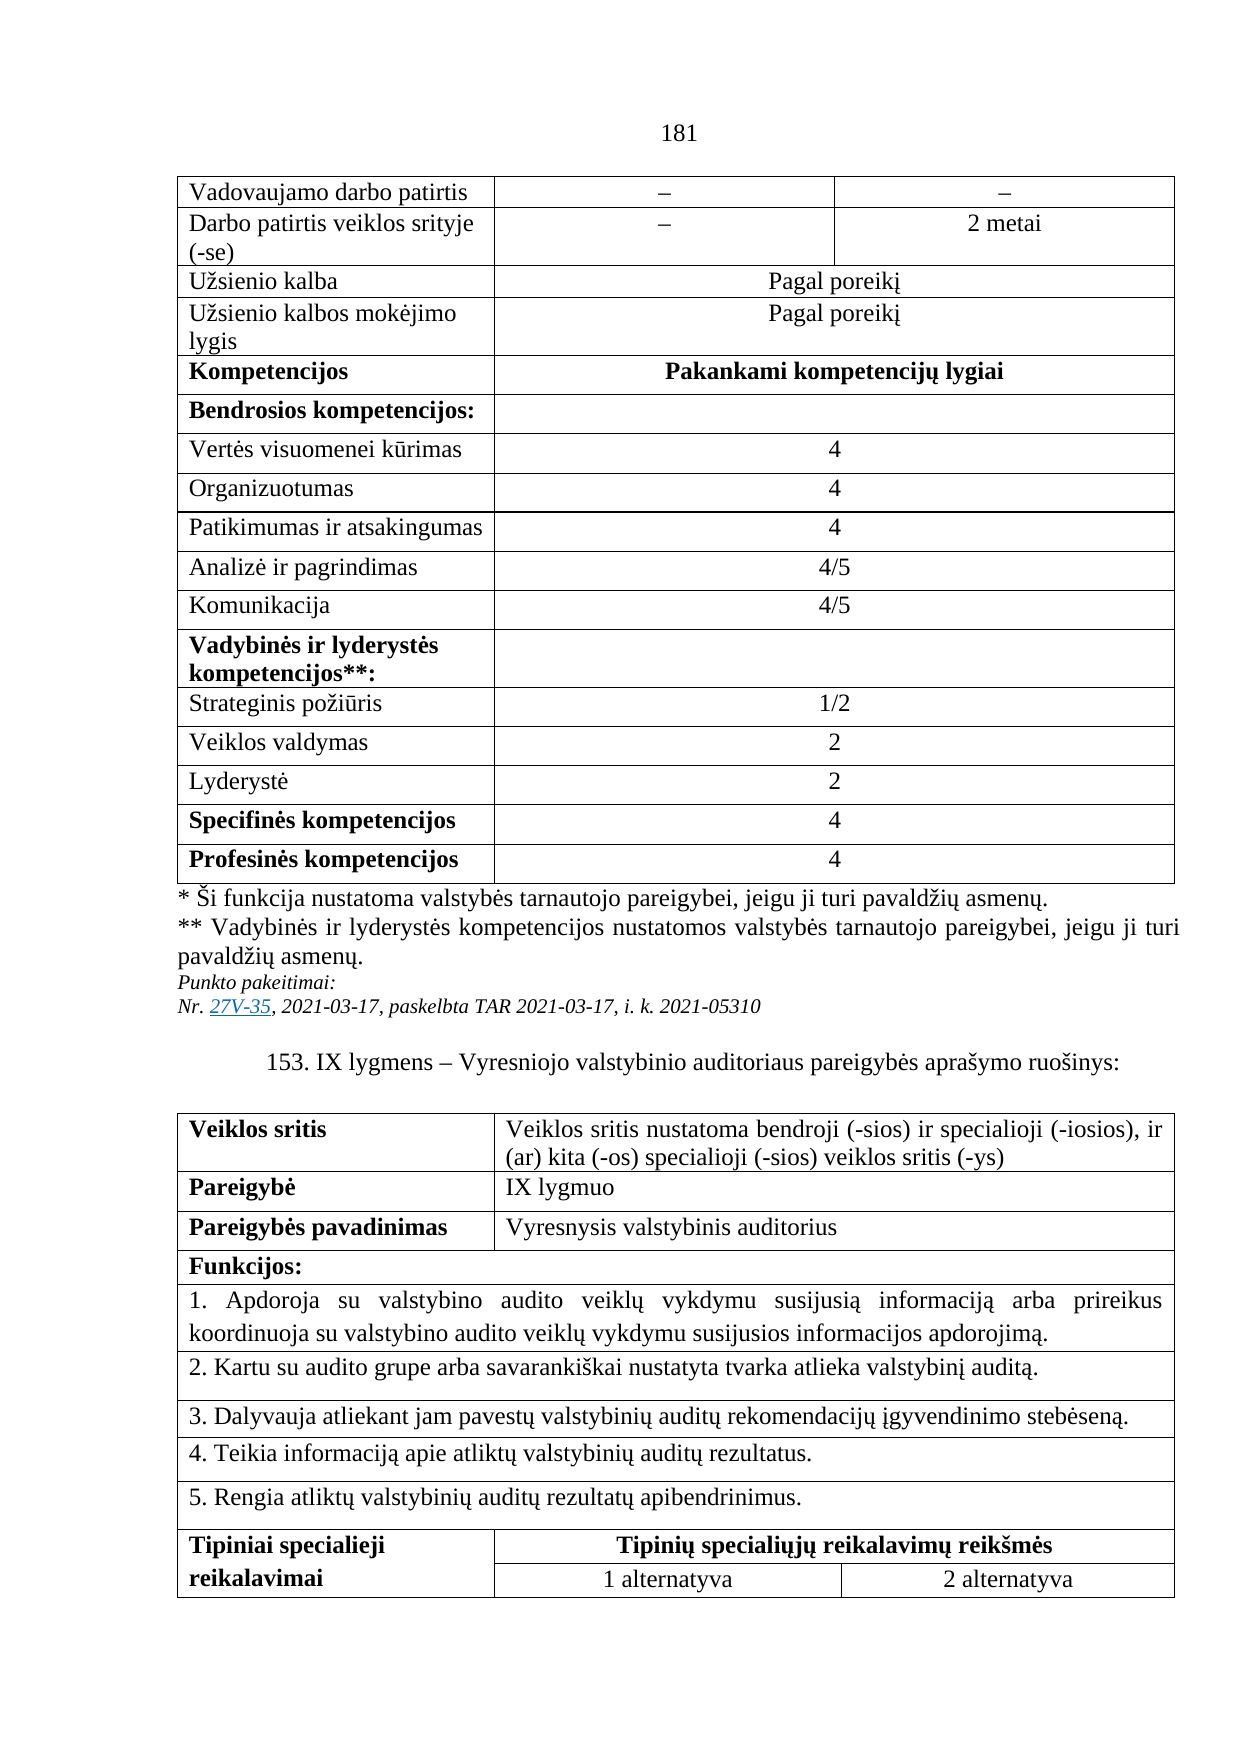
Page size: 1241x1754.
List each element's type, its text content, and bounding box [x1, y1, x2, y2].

text ** Vadybinės ir lyderystės kompetencijos nustatomos valstybės tarnautojo pareigybei, jeigu ji turi pavaldžių asmenų. [177, 912, 1181, 970]
table_cell Tipinių specialiųjų reikalavimų reikšmės [495, 1530, 1174, 1563]
table_cell 1 alternatyva [495, 1564, 841, 1597]
table_cell Pareigybė [178, 1172, 494, 1211]
table_cell 4/5 [495, 591, 1174, 629]
table_cell 2. Kartu su audito grupe arba savarankiškai nustatyta tvarka atlieka valstybinį auditą. [178, 1352, 1174, 1400]
table_cell Komunikacija [178, 591, 494, 629]
text Nr. 27V-35, 2021-03-17, paskelbta TAR 2021-03-17, i. k. 2021-05310 [177, 994, 1181, 1018]
table_cell – [495, 177, 834, 207]
table_cell Pakankami kompetencijų lygiai [495, 356, 1174, 394]
table_cell [495, 395, 1174, 433]
table_cell 2 [495, 727, 1174, 765]
table_cell Vertės visuomenei kūrimas [178, 434, 494, 472]
table_cell – [495, 208, 834, 265]
table_cell Patikimumas ir atsakingumas [178, 513, 494, 551]
table_cell Pagal poreikį [495, 298, 1174, 355]
table_cell Organizuotumas [178, 474, 494, 511]
table_cell 2 alternatyva [842, 1564, 1174, 1597]
table_cell 2 metai [835, 208, 1174, 265]
text 153. IX lygmens – Vyresniojo valstybinio auditoriaus pareigybės aprašymo ruošinys: [177, 1047, 1181, 1075]
table_header Veiklos sritis [178, 1114, 494, 1171]
table_cell 1/2 [495, 688, 1174, 726]
table_cell Vadybinės ir lyderystės kompetencijos**: [178, 630, 494, 687]
table_cell Bendrosios kompetencijos: [178, 395, 494, 433]
table_cell Profesinės kompetencijos [178, 845, 494, 882]
table_cell Darbo patirtis veiklos srityje (-se) [178, 208, 494, 265]
table_cell Vyresnysis valstybinis auditorius [495, 1212, 1174, 1250]
table_cell Pareigybės pavadinimas [178, 1212, 494, 1250]
table_cell 4 [495, 474, 1174, 511]
table_cell 4 [495, 805, 1174, 843]
table_cell 2 [495, 766, 1174, 804]
table_cell 4 [495, 513, 1174, 551]
table_cell Veiklos valdymas [178, 727, 494, 765]
table_cell Analizė ir pagrindimas [178, 552, 494, 589]
table_cell Užsienio kalba [178, 266, 494, 297]
table_cell 4. Teikia informaciją apie atliktų valstybinių auditų rezultatus. [178, 1438, 1174, 1481]
table_cell Pagal poreikį [495, 266, 1174, 297]
table_cell Užsienio kalbos mokėjimo lygis [178, 298, 494, 355]
table_cell Lyderystė [178, 766, 494, 804]
table_cell 1. Apdoroja su valstybino audito veiklų vykdymu susijusią informaciją arba prireikus koordinuoja su valstybino audito veiklų vykdymu susijusios informacijos apdorojimą. [178, 1285, 1174, 1351]
table_cell Vadovaujamo darbo patirtis [178, 177, 494, 207]
table_cell Specifinės kompetencijos [178, 805, 494, 843]
text Punkto pakeitimai: [177, 970, 1181, 994]
table_cell 4/5 [495, 552, 1174, 589]
table_header Veiklos sritis nustatoma bendroji (-sios) ir specialioji (-iosios), ir (ar) kita (-os) specialioji (-sios) veiklos sritis (-ys) [495, 1114, 1174, 1171]
table_cell 4 [495, 845, 1174, 882]
table_cell Strateginis požiūris [178, 688, 494, 726]
table_cell 5. Rengia atliktų valstybinių auditų rezultatų apibendrinimus. [178, 1482, 1174, 1529]
table_cell 3. Dalyvauja atliekant jam pavestų valstybinių auditų rekomendacijų įgyvendinimo stebėseną. [178, 1401, 1174, 1437]
table_cell Tipiniai specialieji reikalavimai [178, 1530, 494, 1597]
text * Ši funkcija nustatoma valstybės tarnautojo pareigybei, jeigu ji turi pavaldžių asmenų. [177, 883, 1181, 912]
table_cell IX lygmuo [495, 1172, 1174, 1211]
table_cell [495, 630, 1174, 687]
table_cell 4 [495, 434, 1174, 472]
table_cell – [835, 177, 1174, 207]
table_cell Funkcijos: [178, 1251, 1174, 1284]
table_cell Kompetencijos [178, 356, 494, 394]
